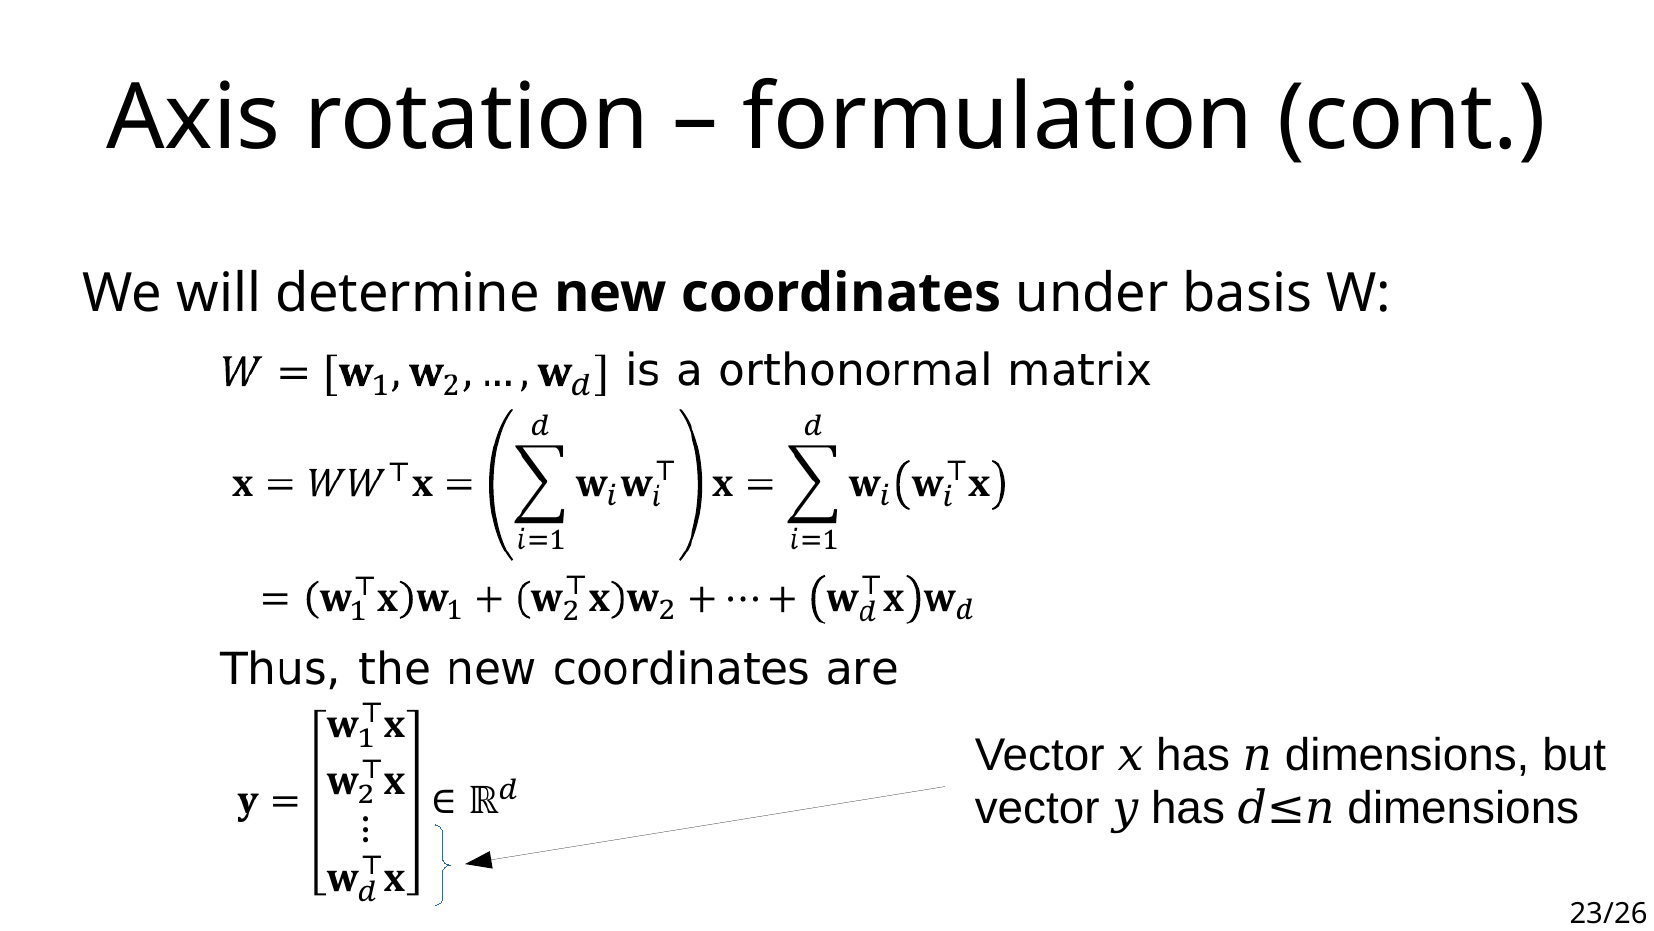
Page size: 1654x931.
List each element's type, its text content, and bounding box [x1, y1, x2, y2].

picture [214, 339, 1170, 906]
text_box Vector x has n dimensions, but vector y has d≤n dimensions [960, 720, 1622, 842]
list We will determine new coordinates under basis W: [82, 253, 1571, 793]
title Axis rotation – formulation (cont.) [82, 1, 1571, 226]
